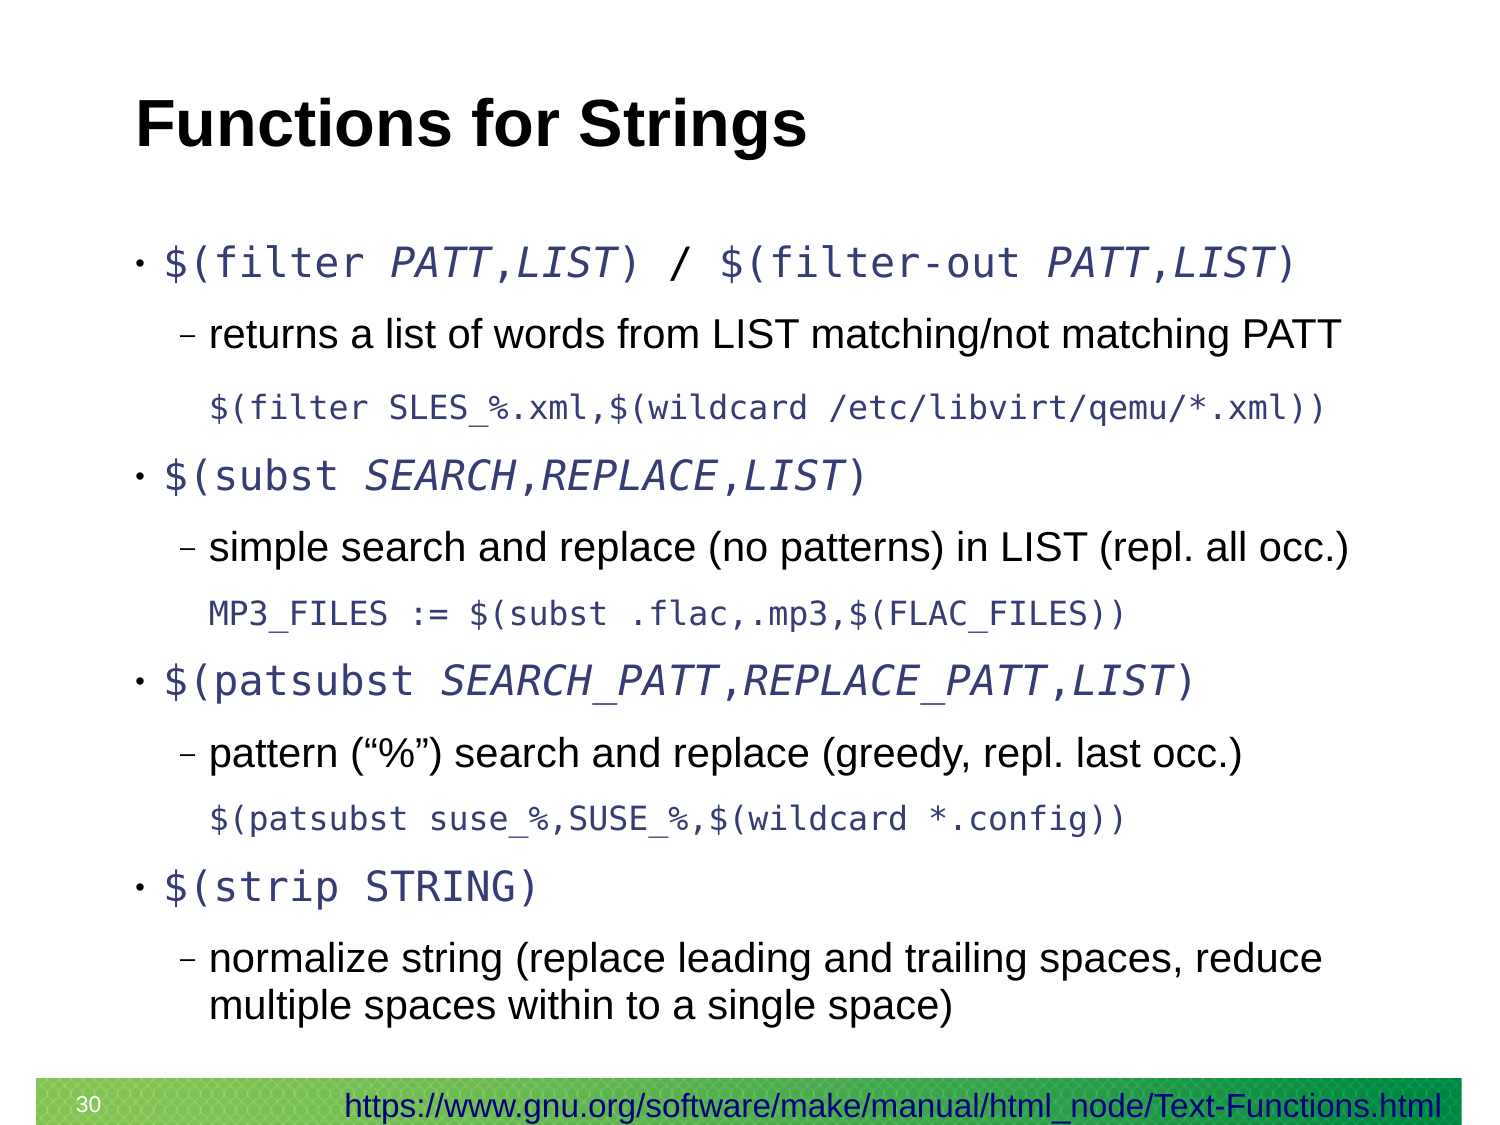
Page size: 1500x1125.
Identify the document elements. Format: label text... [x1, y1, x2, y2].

text_box https://www.gnu.org/software/make/manual/html_node/Text-Functions.html [329, 1080, 1460, 1125]
picture [36, 1078, 1462, 1125]
title Functions for Strings [135, 41, 1372, 204]
list $(filter PATT,LIST) / $(filter-out PATT,LIST) returns a list of words from LIST matching/not matching PATT $(filter SLES_%.xml,$(wildcard /etc/libvirt/qemu/*.xml)) $(subst SEARCH,REPLACE,LIST) simple search and replace (no patterns) in LIST (repl. all occ.) MP3_FILES := $(subst .flac,.mp3,$(FLAC_FILES)) $(patsubst SEARCH_PATT,REPLACE_PATT,LIST) pattern (“%”) search and replace (greedy, repl. last occ.) $(patsubst suse_%,SUSE_%,$(wildcard *.config)) $(strip STRING) normalize string (replace leading and trailing spaces, reduce multiple spaces within to a single space) [135, 238, 1372, 982]
